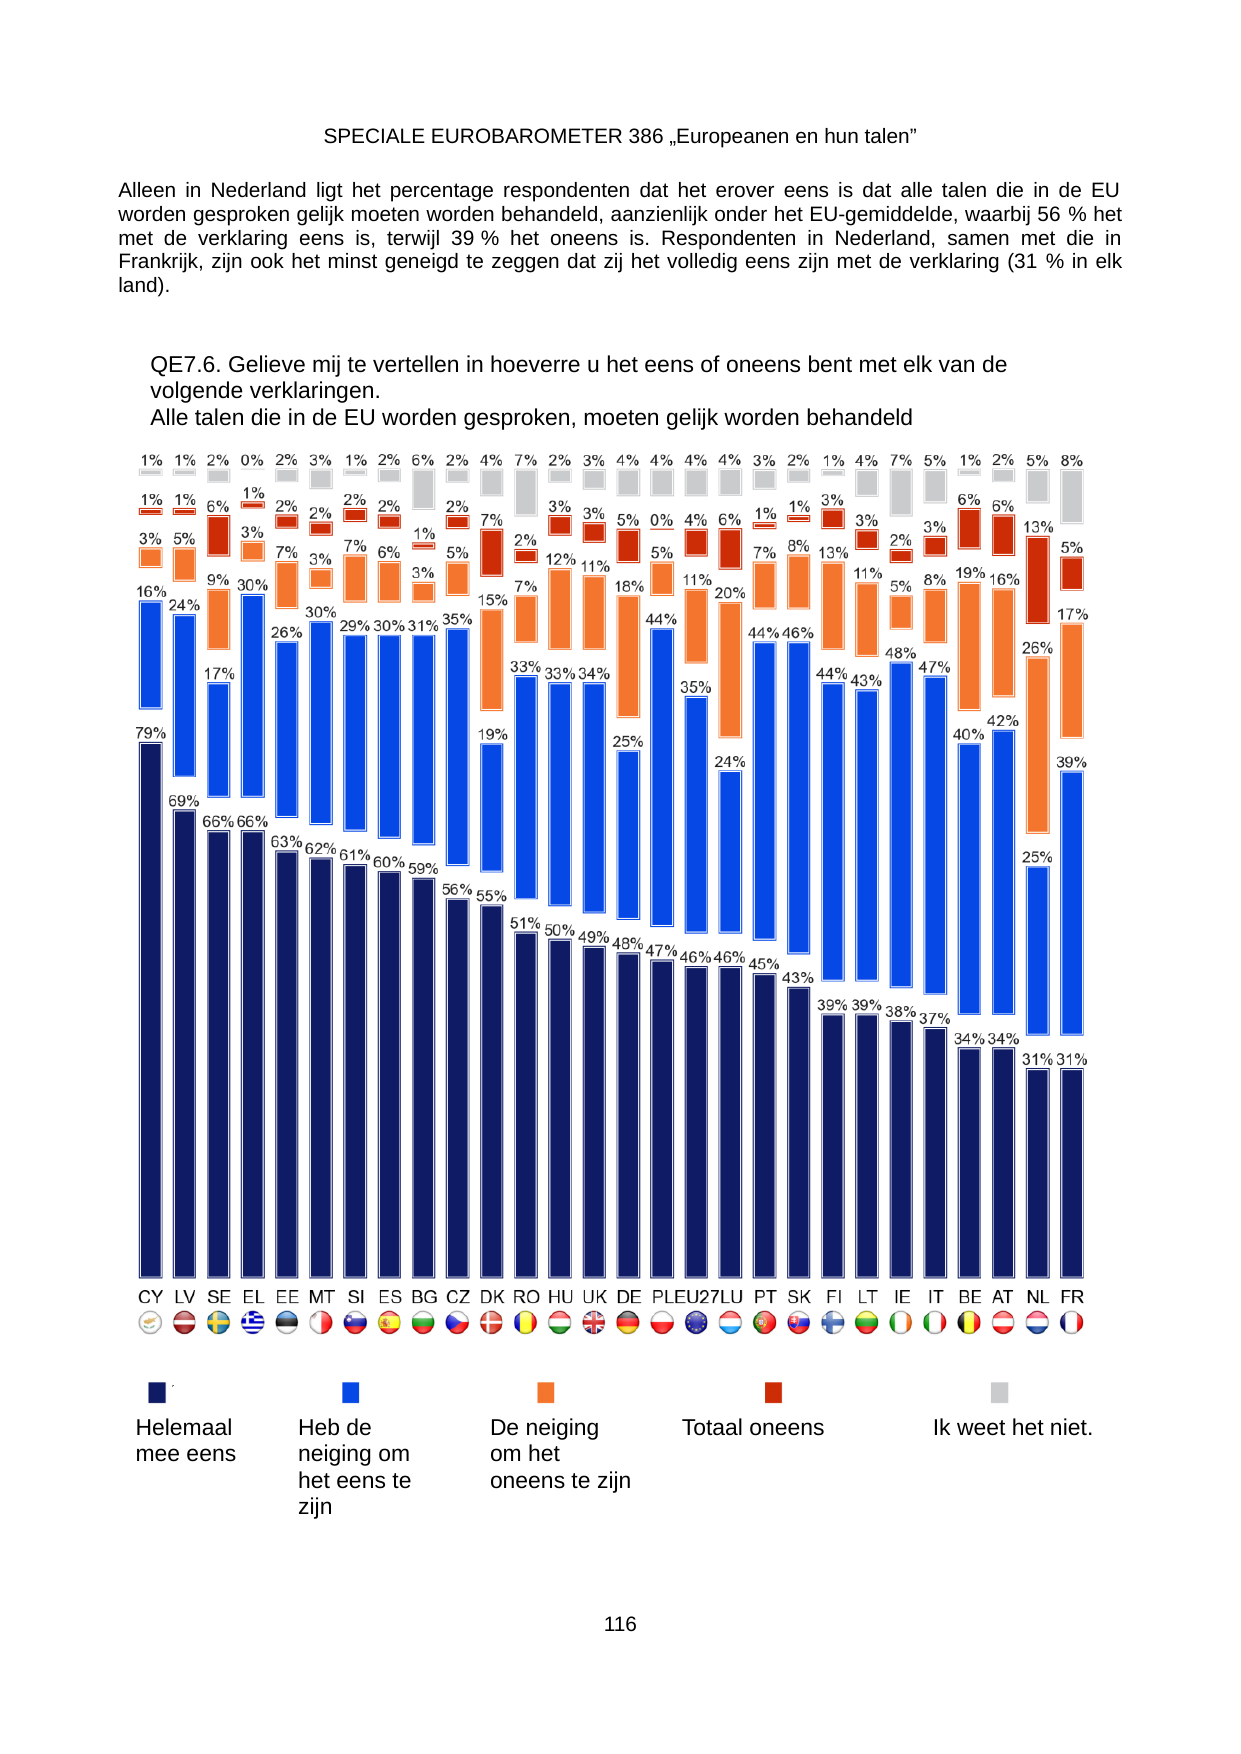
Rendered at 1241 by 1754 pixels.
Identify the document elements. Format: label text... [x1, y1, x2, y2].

picture [118, 443, 1096, 1341]
picture [135, 1369, 1111, 1409]
text Alleen in Nederland ligt het percentage respondenten dat het erover eens is dat alle talen die in de EU worden gesproken gelijk moeten worden behandeld, aanzienlijk onder het EU-gemiddelde, waarbij 56 % het met de verklaring eens is, terwijl 39 % het oneens is. Respondenten in Nederland, samen met die in Frankrijk, zijn ook het minst geneigd te zeggen dat zij het volledig eens zijn met de verklaring (31 % in elk land). [118, 177, 1122, 297]
